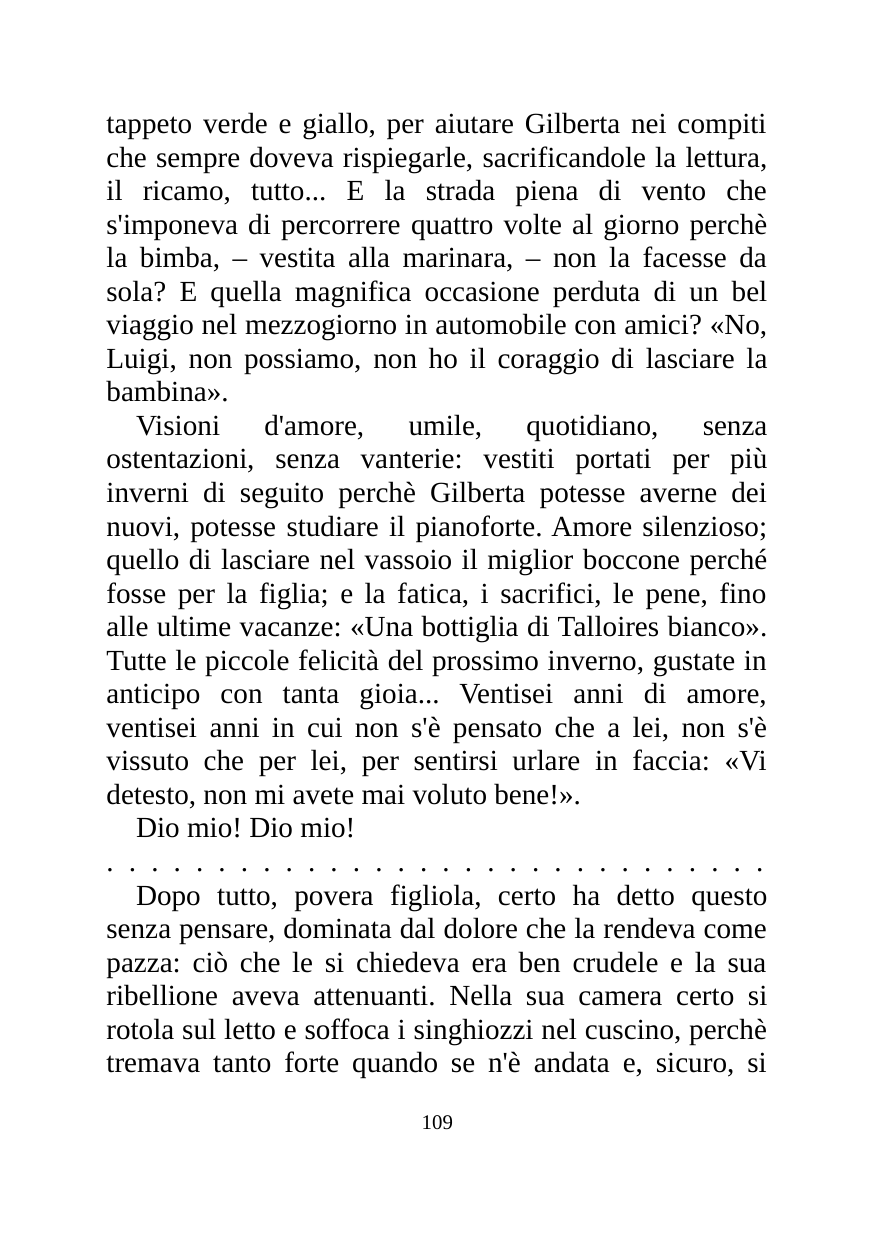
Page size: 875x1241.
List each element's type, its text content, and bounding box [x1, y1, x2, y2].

text Dio mio! Dio mio! [106, 811, 768, 844]
text . . . . . . . . . . . . . . . . . . . . . . . . . . . . . . [106, 844, 768, 878]
text tappeto verde e giallo, per aiutare Gilberta nei compiti che sempre doveva rispiegarle, sacrificandole la lettura, il ricamo, tutto... E la strada piena di vento che s'imponeva di percorrere quattro volte al giorno perchè la bimba, – vestita alla marinara, – non la facesse da sola? E quella magnifica occasione perduta di un bel viaggio nel mezzogiorno in automobile con amici? «No, Luigi, non possiamo, non ho il coraggio di lasciare la bambina». [106, 106, 768, 408]
text Dopo tutto, povera figliola, certo ha detto questo senza pensare, dominata dal dolore che la rendeva come pazza: ciò che le si chiedeva era ben crudele e la sua ribellione aveva attenuanti. Nella sua camera certo si rotola sul letto e soffoca i singhiozzi nel cuscino, perchè tremava tanto forte quando se n'è andata e, sicuro, si [106, 878, 768, 1079]
text Visioni d'amore, umile, quotidiano, senza ostentazioni, senza vanterie: vestiti portati per più inverni di seguito perchè Gilberta potesse averne dei nuovi, potesse studiare il pianoforte. Amore silenzioso; quello di lasciare nel vassoio il miglior boccone perché fosse per la figlia; e la fatica, i sacrifici, le pene, fino alle ultime vacanze: «Una bottiglia di Talloires bianco». Tutte le piccole felicità del prossimo inverno, gustate in anticipo con tanta gioia... Ventisei anni di amore, ventisei anni in cui non s'è pensato che a lei, non s'è vissuto che per lei, per sentirsi urlare in faccia: «Vi detesto, non mi avete mai voluto bene!». [106, 408, 768, 811]
